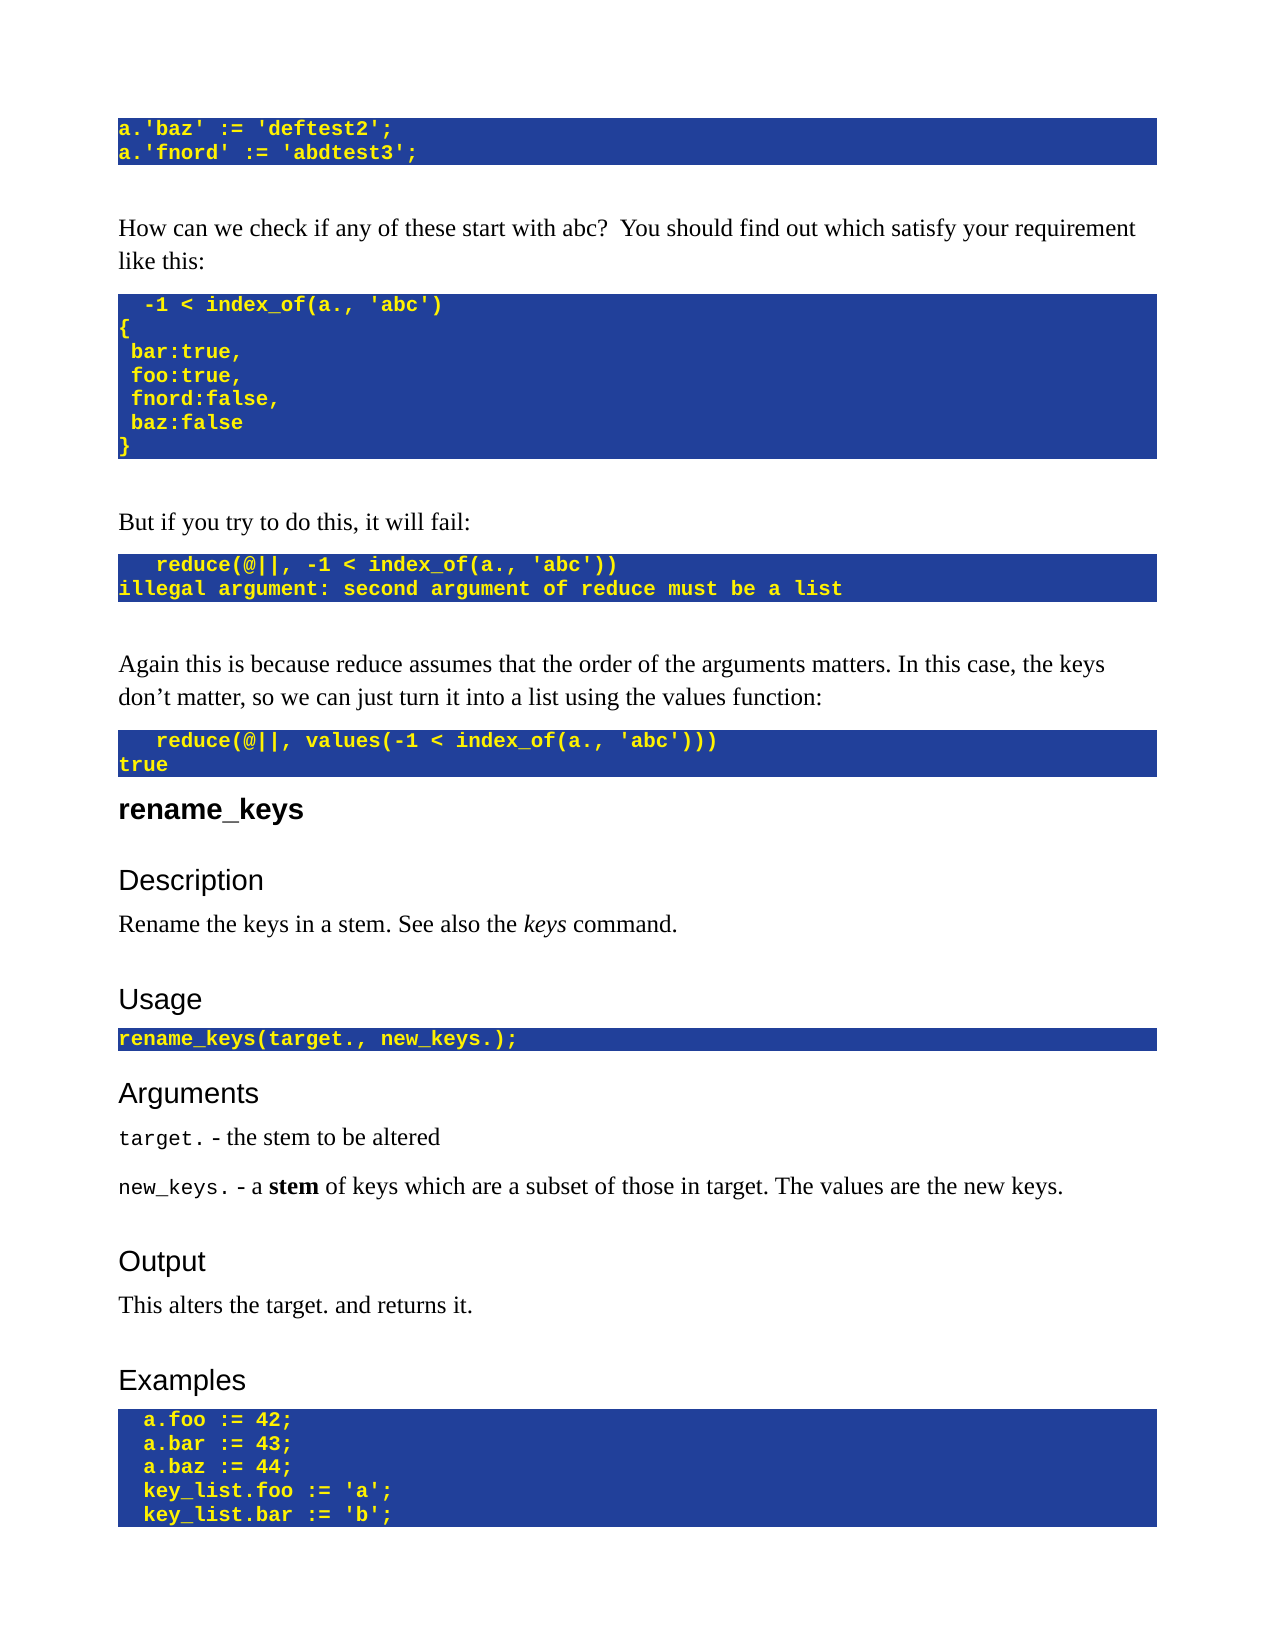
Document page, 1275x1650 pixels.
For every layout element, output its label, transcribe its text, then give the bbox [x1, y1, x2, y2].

text But if you try to do this, it will fail: [118, 507, 1157, 536]
subtitle Examples [118, 1363, 1157, 1397]
text bar:true, [118, 341, 1157, 364]
text a.'baz' := 'deftest2'; [118, 118, 1157, 142]
text true [118, 753, 1157, 777]
text baz:false [118, 412, 1157, 436]
text reduce(@||, -1 < index_of(a., 'abc')) [118, 554, 1157, 578]
text How can we check if any of these start with abc? You should find out which satisfy your requirement like this: [118, 213, 1157, 275]
subtitle Usage [118, 982, 1157, 1015]
subtitle Arguments [118, 1076, 1157, 1110]
text rename_keys(target., new_keys.); [118, 1028, 1157, 1051]
text illegal argument: second argument of reduce must be a list [118, 578, 1157, 602]
text foo:true, [118, 364, 1157, 388]
text -1 < index_of(a., 'abc') [118, 294, 1157, 317]
text a.bar := 43; [118, 1433, 1157, 1456]
text } [118, 436, 1157, 459]
text Rename the keys in a stem. See also the keys command. [118, 909, 1157, 938]
subtitle Description [118, 863, 1157, 897]
text key_list.bar := 'b'; [118, 1504, 1157, 1527]
text target. - the stem to be altered [118, 1122, 1157, 1152]
text a.'fnord' := 'abdtest3'; [118, 142, 1157, 165]
subtitle rename_keys [118, 792, 1157, 826]
text new_keys. - a stem of keys which are a subset of those in target. The values are the new keys. [118, 1171, 1157, 1201]
text This alters the target. and returns it. [118, 1291, 1157, 1319]
text Again this is because reduce assumes that the order of the arguments matters. In this case, the keys don’t matter, so we can just turn it into a list using the values function: [118, 649, 1157, 711]
subtitle Output [118, 1244, 1157, 1278]
text key_list.foo := 'a'; [118, 1480, 1157, 1504]
text fnord:false, [118, 388, 1157, 412]
text reduce(@||, values(-1 < index_of(a., 'abc'))) [118, 730, 1157, 753]
text a.foo := 42; [118, 1409, 1157, 1433]
text { [118, 317, 1157, 341]
text a.baz := 44; [118, 1456, 1157, 1480]
